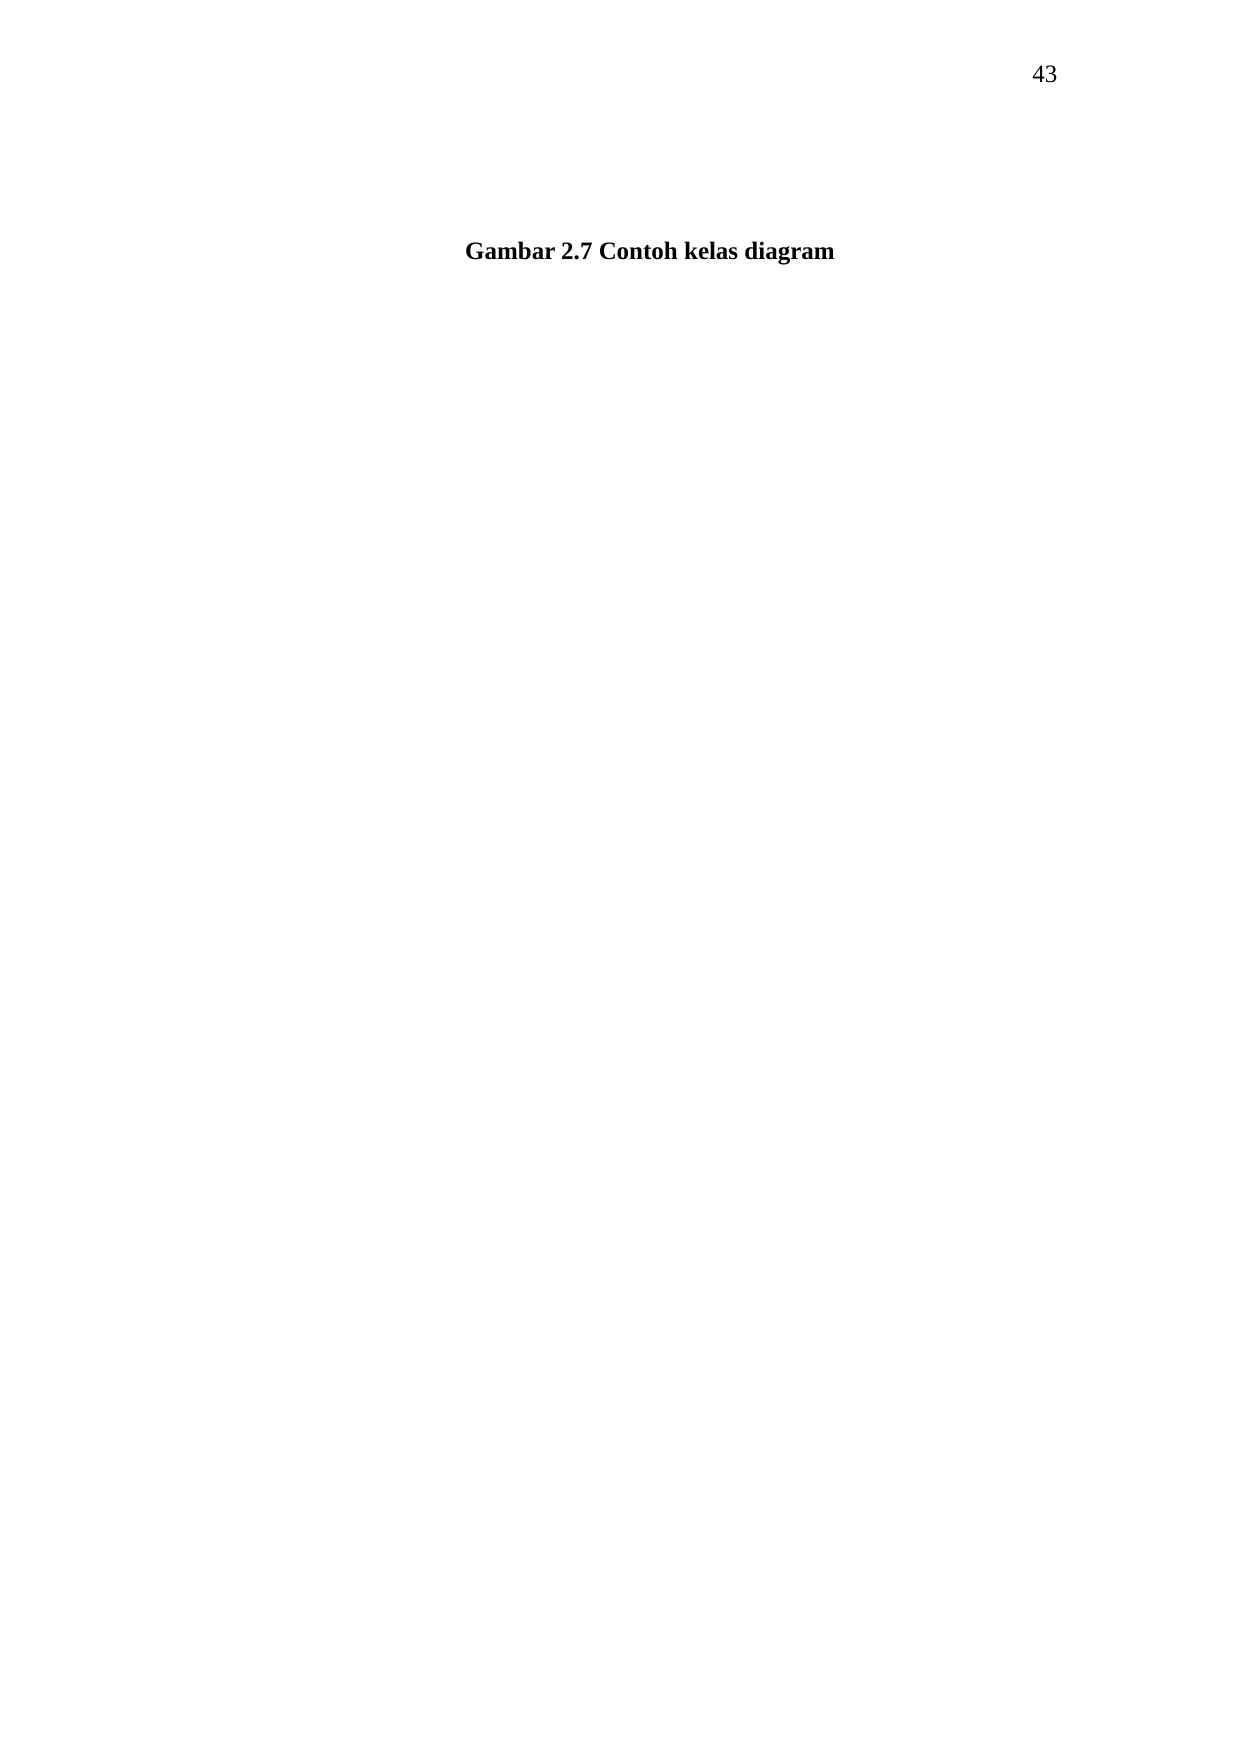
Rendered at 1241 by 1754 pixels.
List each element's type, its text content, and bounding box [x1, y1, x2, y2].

text Gambar 2.7 Contoh kelas diagram [236, 236, 1063, 265]
